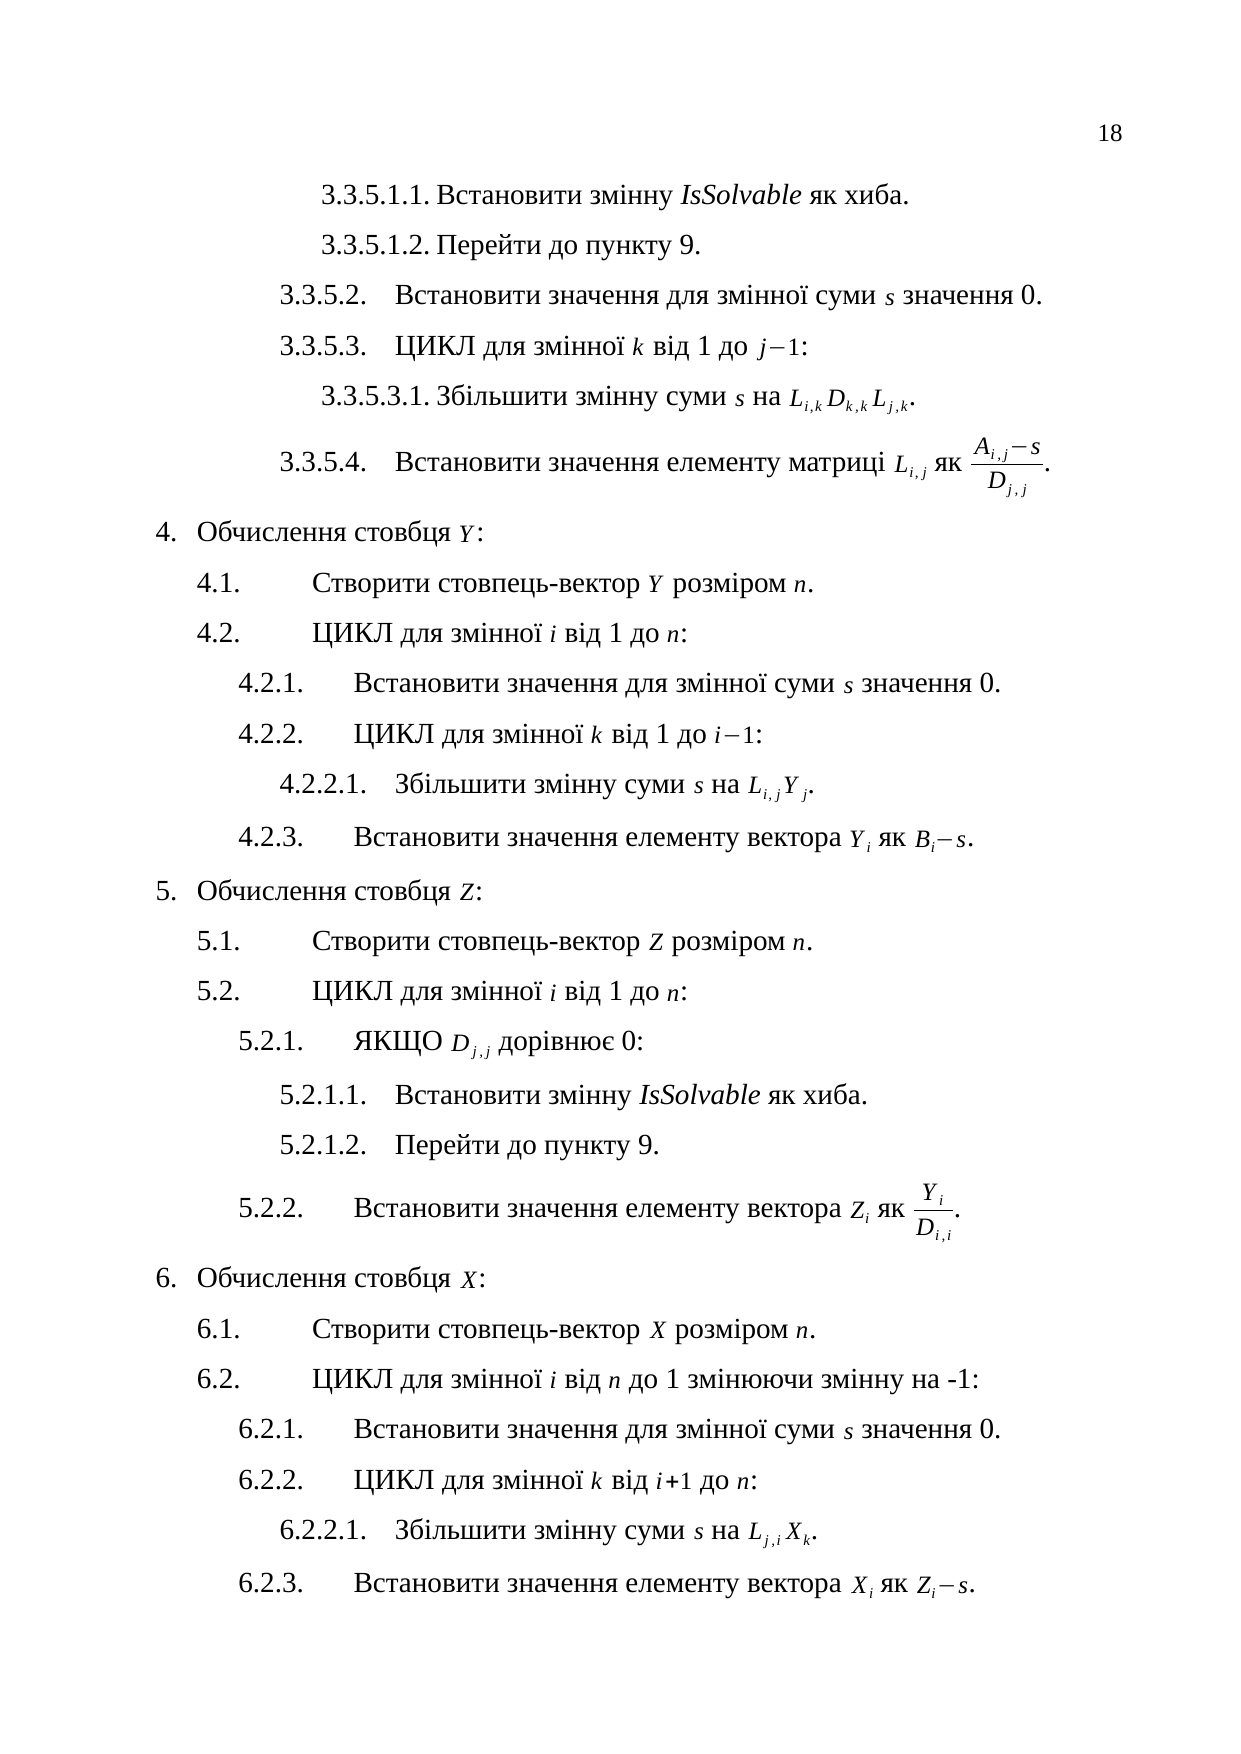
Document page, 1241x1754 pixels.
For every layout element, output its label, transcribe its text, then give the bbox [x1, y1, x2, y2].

list ЦИКЛ для змінної від 1 до : [279, 328, 1122, 361]
list Встановити значення елементу вектора як . [238, 1177, 1122, 1244]
list Встановити змінну IsSolvable як хиба. [279, 1077, 1122, 1110]
list Встановити значення для змінної суми значення 0. [238, 1412, 1122, 1445]
list Створити стовпець-вектор розміром . [197, 1311, 1122, 1344]
list Збільшити змінну суми на . [279, 1512, 1122, 1549]
list Встановити значення елементу вектора як . [238, 1565, 1122, 1602]
list Обчислення стовбця : [155, 1261, 1122, 1294]
list ЦИКЛ для змінної від до : [238, 1462, 1122, 1495]
list Встановити значення елементу матриці як . [279, 431, 1122, 498]
list Встановити змінну IsSolvable як хиба. [321, 177, 1122, 210]
list Встановити значення для змінної суми значення 0. [238, 666, 1122, 699]
list Збільшити змінну суми на . [279, 766, 1122, 803]
list ЦИКЛ для змінної від 1 до : [238, 716, 1122, 749]
list ЦИКЛ для змінної від 1 до : [197, 615, 1122, 649]
list Створити стовпець-вектор розміром . [197, 923, 1122, 956]
list Встановити значення для змінної суми значення 0. [279, 277, 1122, 311]
list ЯКЩО дорівнює 0: [238, 1023, 1122, 1060]
list ЦИКЛ для змінної від 1 до : [197, 973, 1122, 1007]
list Перейти до пункту 9. [279, 1127, 1122, 1161]
list ЦИКЛ для змінної від до 1 змінюючи змінну на -1: [197, 1361, 1122, 1395]
list Створити стовпець-вектор розміром . [197, 565, 1122, 598]
list Обчислення стовбця : [155, 514, 1122, 548]
list Збільшити змінну суми на . [321, 378, 1122, 414]
list Встановити значення елементу вектора як . [238, 819, 1122, 856]
list Обчислення стовбця : [155, 873, 1122, 906]
list Перейти до пункту 9. [321, 227, 1122, 261]
